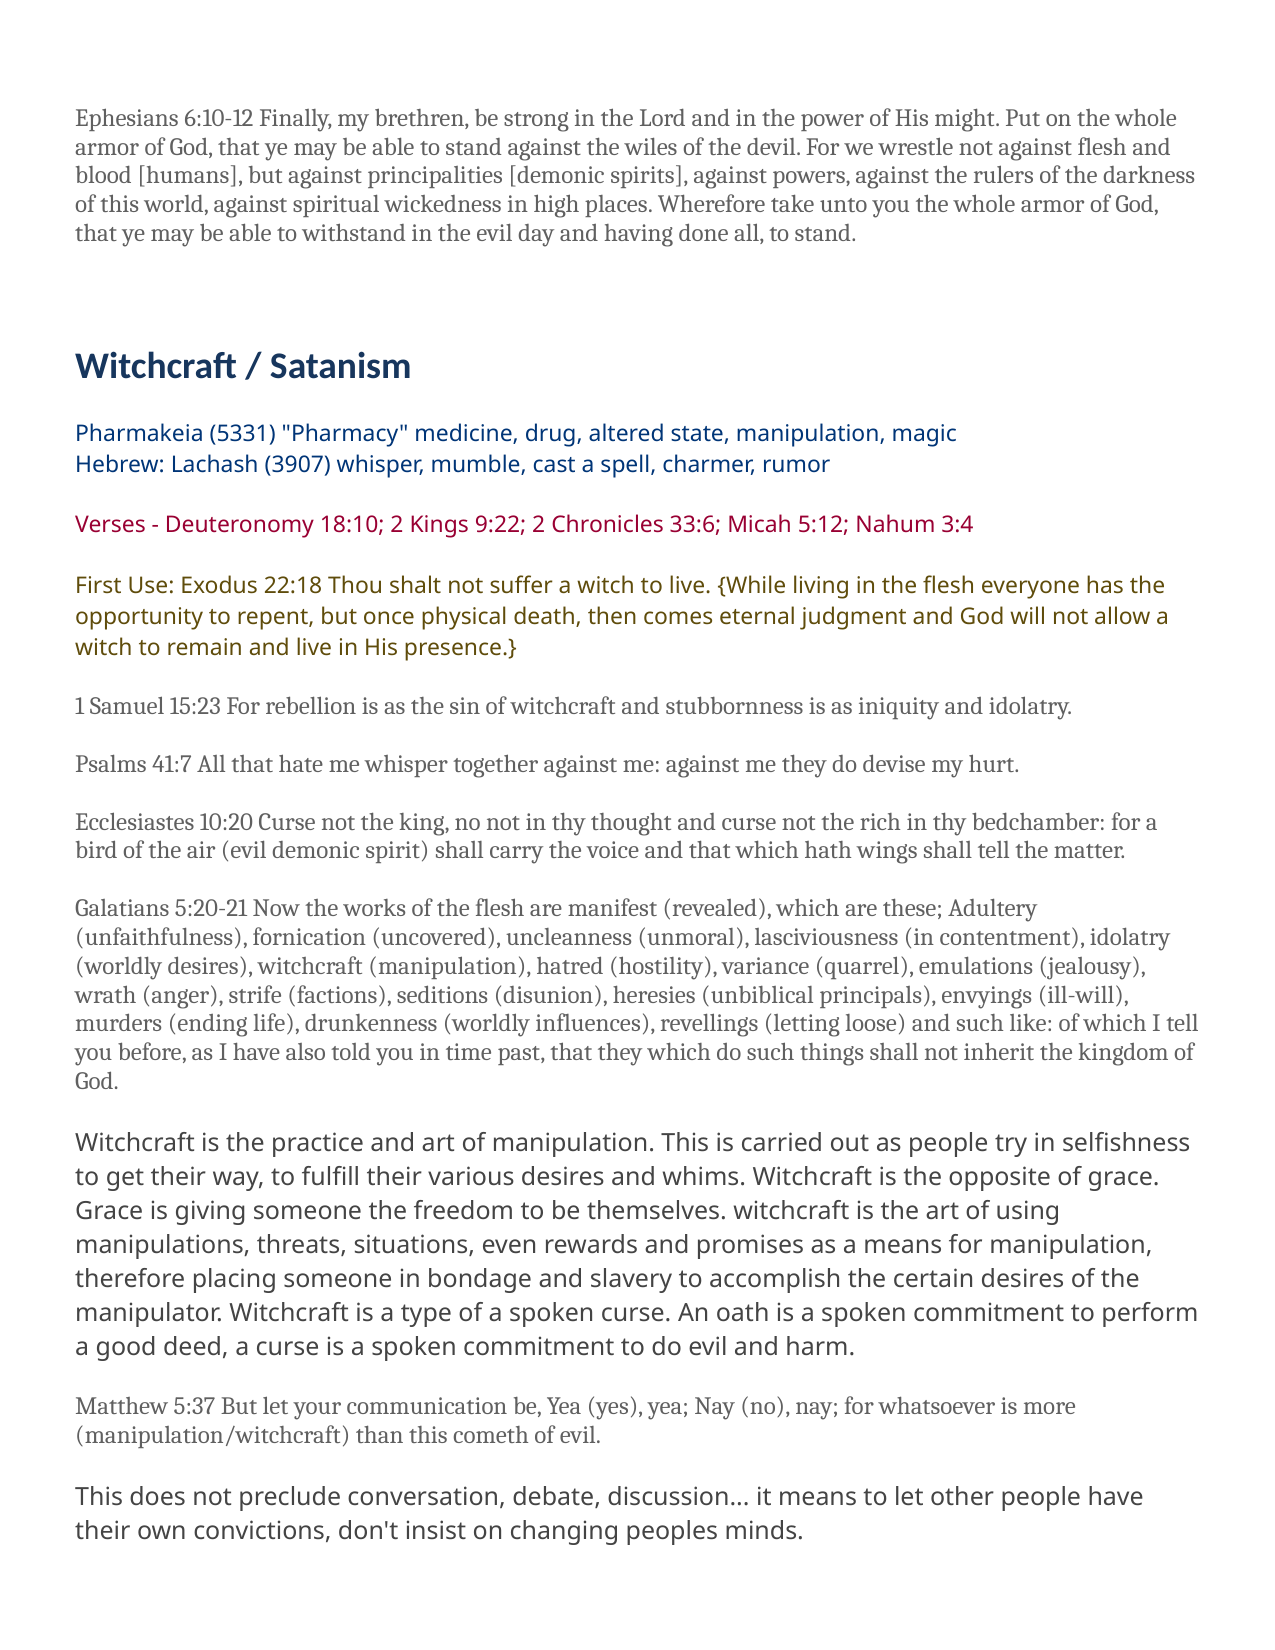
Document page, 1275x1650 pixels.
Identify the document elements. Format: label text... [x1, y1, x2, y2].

text Verses - Deuteronomy 18:10; 2 Kings 9:22; 2 Chronicles 33:6; Micah 5:12; Nahum 3:4 [75, 508, 1200, 540]
text First Use: Exodus 22:18 Thou shalt not suffer a witch to live. {While living in the flesh everyone has the opportunity to repent, but once physical death, then comes eternal judgment and God will not allow a witch to remain and live in His presence.} [75, 569, 1200, 663]
text Ecclesiastes 10:20 Curse not the king, no not in thy thought and curse not the rich in thy bedchamber: for a bird of the air (evil demonic spirit) shall carry the voice and that which hath wings shall tell the matter. [75, 808, 1200, 865]
subtitle Witchcraft / Satanism [75, 342, 1200, 388]
text 1 Samuel 15:23 For rebellion is as the sin of witchcraft and stubbornness is as iniquity and idolatry. [75, 692, 1200, 721]
text Psalms 41:7 All that hate me whisper together against me: against me they do devise my hurt. [75, 750, 1200, 778]
text Pharmakeia (5331) "Pharmacy" medicine, drug, altered state, manipulation, magic Hebrew: Lachash (3907) whisper, mumble, cast a spell, charmer, rumor [75, 417, 1200, 479]
text Matthew 5:37 But let your communication be, Yea (yes), yea; Nay (no), nay; for whatsoever is more (manipulation/witchcraft) than this cometh of evil. [75, 1392, 1200, 1450]
text This does not preclude conversation, debate, discussion... it means to let other people have their own convictions, don't insist on changing peoples minds. [75, 1479, 1200, 1547]
text Witchcraft is the practice and art of manipulation. This is carried out as people try in selfishness to get their way, to fulfill their various desires and whims. Witchcraft is the opposite of grace. Grace is giving someone the freedom to be themselves. witchcraft is the art of using manipulations, threats, situations, even rewards and promises as a means for manipulation, therefore placing someone in bondage and slavery to accomplish the certain desires of the manipulator. Witchcraft is a type of a spoken curse. An oath is a spoken commitment to perform a good deed, a curse is a spoken commitment to do evil and harm. [75, 1125, 1200, 1363]
text Ephesians 6:10-12 Finally, my brethren, be strong in the Lord and in the power of His might. Put on the whole armor of God, that ye may be able to stand against the wiles of the devil. For we wrestle not against flesh and blood [humans], but against principalities [demonic spirits], against powers, against the rulers of the darkness of this world, against spiritual wickedness in high places. Wherefore take unto you the whole armor of God, that ye may be able to withstand in the evil day and having done all, to stand. [75, 104, 1200, 247]
text Galatians 5:20-21 Now the works of the flesh are manifest (revealed), which are these; Adultery (unfaithfulness), fornication (uncovered), uncleanness (unmoral), lasciviousness (in contentment), idolatry (worldly desires), witchcraft (manipulation), hatred (hostility), variance (quarrel), emulations (jealousy), wrath (anger), strife (factions), seditions (disunion), heresies (unbiblical principals), envyings (ill-will), murders (ending life), drunkenness (worldly influences), revellings (letting loose) and such like: of which I tell you before, as I have also told you in time past, that they which do such things shall not inherit the kingdom of God. [75, 894, 1200, 1096]
